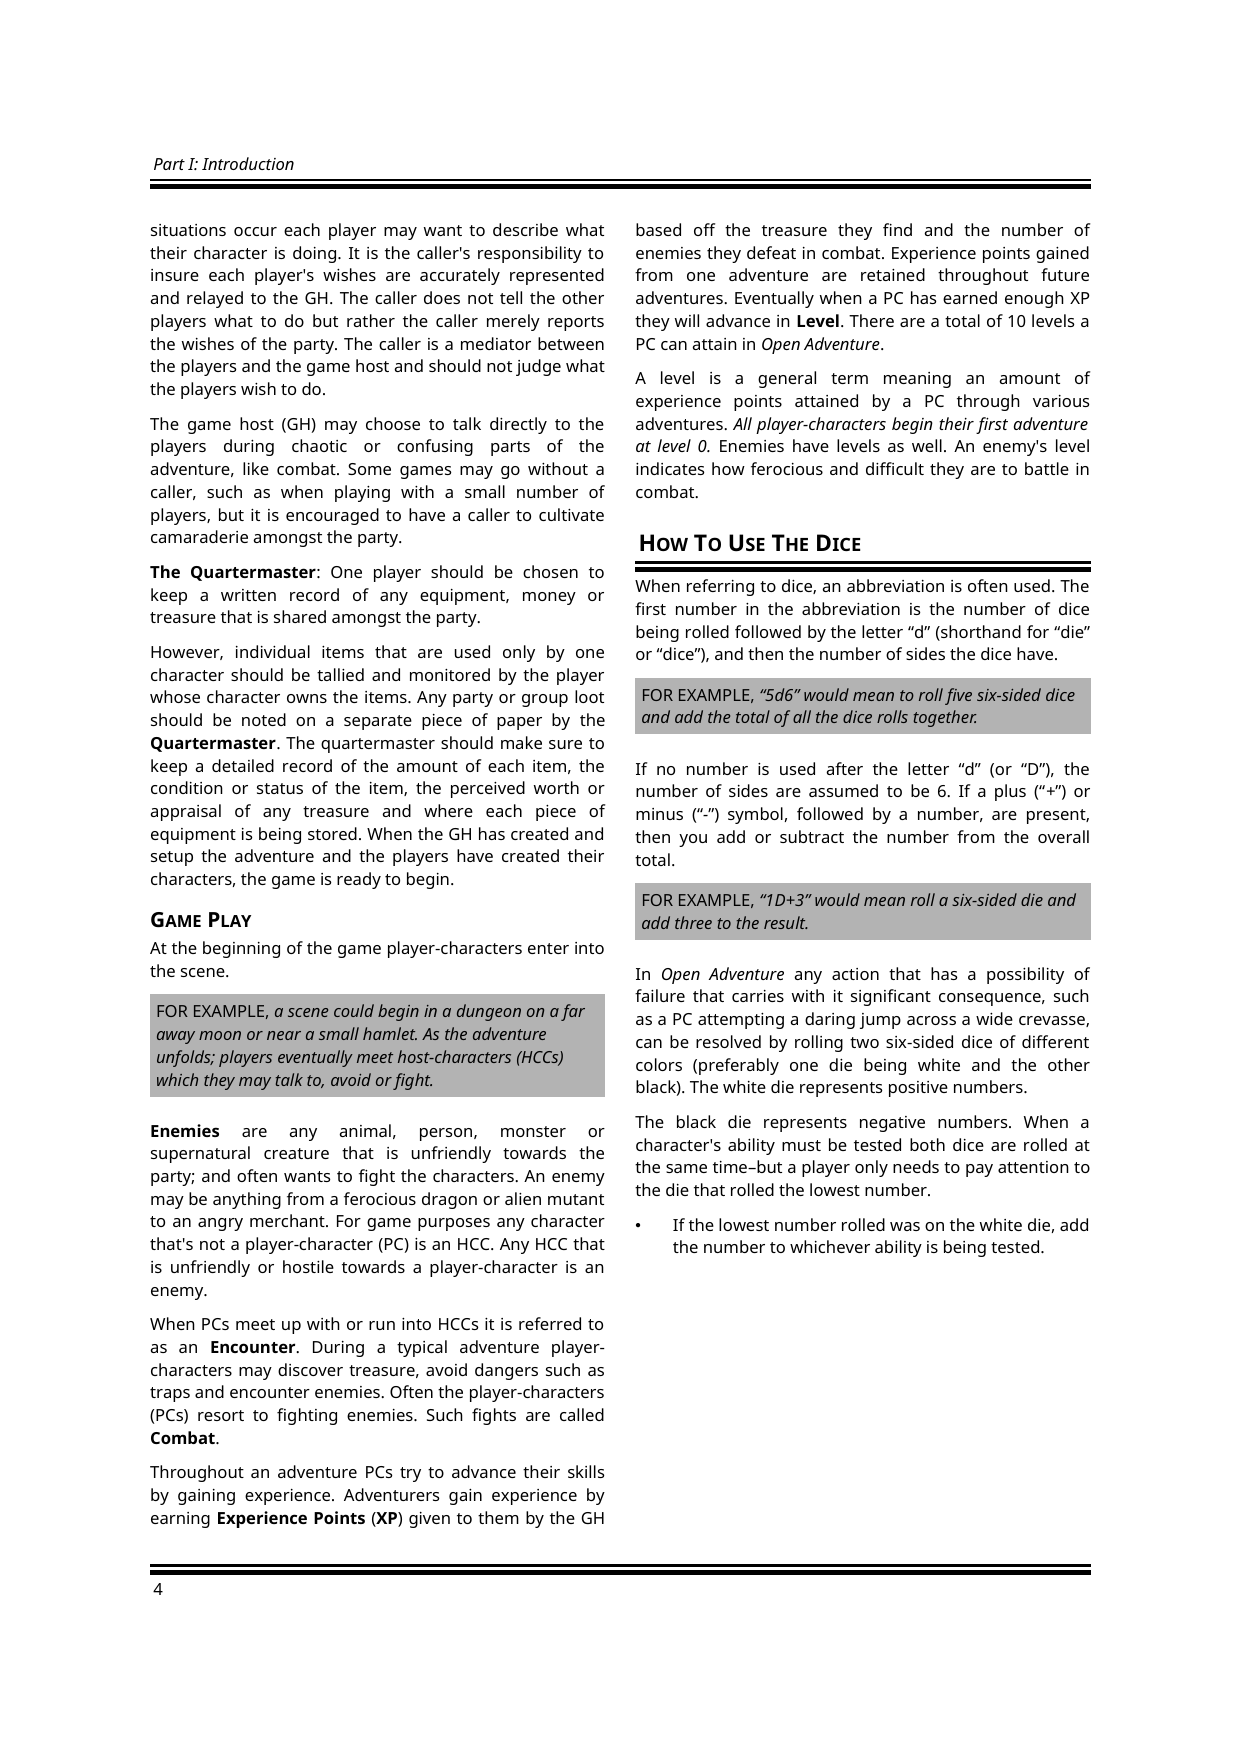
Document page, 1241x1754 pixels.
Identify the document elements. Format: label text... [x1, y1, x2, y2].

text Game Play [150, 905, 605, 934]
text A level is a general term meaning an amount of experience points attained by a PC through various adventures. All player-characters begin their first adventure at level 0. Enemies have levels as well. An enemy's level indicates how ferocious and difficult they are to battle in combat. [635, 367, 1091, 503]
text based off the treasure they find and the number of enemies they defeat in combat. Experience points gained from one adventure are retained throughout future adventures. Eventually when a PC has earned enough XP they will advance in Level. There are a total of 10 levels a PC can attain in Open Adventure. [635, 219, 1091, 355]
text In Open Adventure any action that has a possibility of failure that carries with it significant consequence, such as a PC attempting a daring jump across a wide crevasse, can be resolved by rolling two six-sided dice of different colors (preferably one die being white and the other black). The white die represents positive numbers. [635, 940, 1091, 1099]
text When PCs meet up with or run into HCCs it is referred to as an Encounter. During a typical adventure player-characters may discover treasure, avoid dangers such as traps and encounter enemies. Often the player-characters (PCs) resort to fighting enemies. Such fights are called Combat. [150, 1313, 605, 1449]
text The game host (GH) may choose to talk directly to the players during chaotic or confusing parts of the adventure, like combat. Some games may go without a caller, such as when playing with a small number of players, but it is encouraged to have a caller to cultivate camaraderie amongst the party. [150, 412, 605, 548]
text The black die represents negative numbers. When a character's ability must be tested both dice are rolled at the same time–but a player only needs to pay attention to the die that rolled the lowest number. [635, 1111, 1091, 1201]
table_header FOR EXAMPLE, a scene could begin in a dungeon on a far away moon or near a small hamlet. As the adventure unfolds; players eventually meet host-characters (HCCs) which they may talk to, avoid or fight. [150, 994, 605, 1097]
subtitle How To Use The Dice [635, 524, 1091, 561]
text If no number is used after the letter “d” (or “D”), the number of sides are assumed to be 6. If a plus (“+”) or minus (“-”) symbol, followed by a number, are present, then you add or subtract the number from the overall total. [635, 734, 1091, 871]
text Throughout an adventure PCs try to advance their skills by gaining experience. Adventurers gain experience by earning Experience Points (XP) given to them by the GH [150, 1461, 605, 1529]
table_header FOR EXAMPLE, “5d6” would mean to roll five six-sided dice and add the total of all the dice rolls together. [635, 678, 1091, 734]
text When referring to dice, an abbreviation is often used. The first number in the abbreviation is the number of dice being rolled followed by the letter “d” (shorthand for “die” or “dice”), and then the number of sides the dice have. [635, 575, 1091, 666]
text At the beginning of the game player-characters enter into the scene. [150, 937, 605, 982]
text The Quartermaster: One player should be chosen to keep a written record of any equipment, money or treasure that is shared amongst the party. [150, 561, 605, 629]
text However, individual items that are used only by one character should be tallied and monitored by the player whose character owns the items. Any party or group loot should be noted on a separate piece of paper by the Quartermaster. The quartermaster should make sure to keep a detailed record of the amount of each item, the condition or status of the item, the perceived worth or appraisal of any treasure and where each piece of equipment is being stored. When the GH has created and setup the adventure and the players have created their characters, the game is ready to begin. [150, 641, 605, 890]
text situations occur each player may want to describe what their character is doing. It is the caller's responsibility to insure each player's wishes are accurately represented and relayed to the GH. The caller does not tell the other players what to do but rather the caller merely reports the wishes of the party. The caller is a mediator between the players and the game host and should not judge what the players wish to do. [150, 219, 605, 400]
list If the lowest number rolled was on the white die, add the number to whichever ability is being tested. [635, 1213, 1091, 1259]
table_header FOR EXAMPLE, “1D+3” would mean roll a six-sided die and add three to the result. [635, 883, 1091, 940]
text Enemies are any animal, person, monster or supernatural creature that is unfriendly towards the party; and often wants to fight the characters. An enemy may be anything from a ferocious dragon or alien mutant to an angry merchant. For game purposes any character that's not a player-character (PC) is an HCC. Any HCC that is unfriendly or hostile towards a player-character is an enemy. [150, 1097, 605, 1301]
